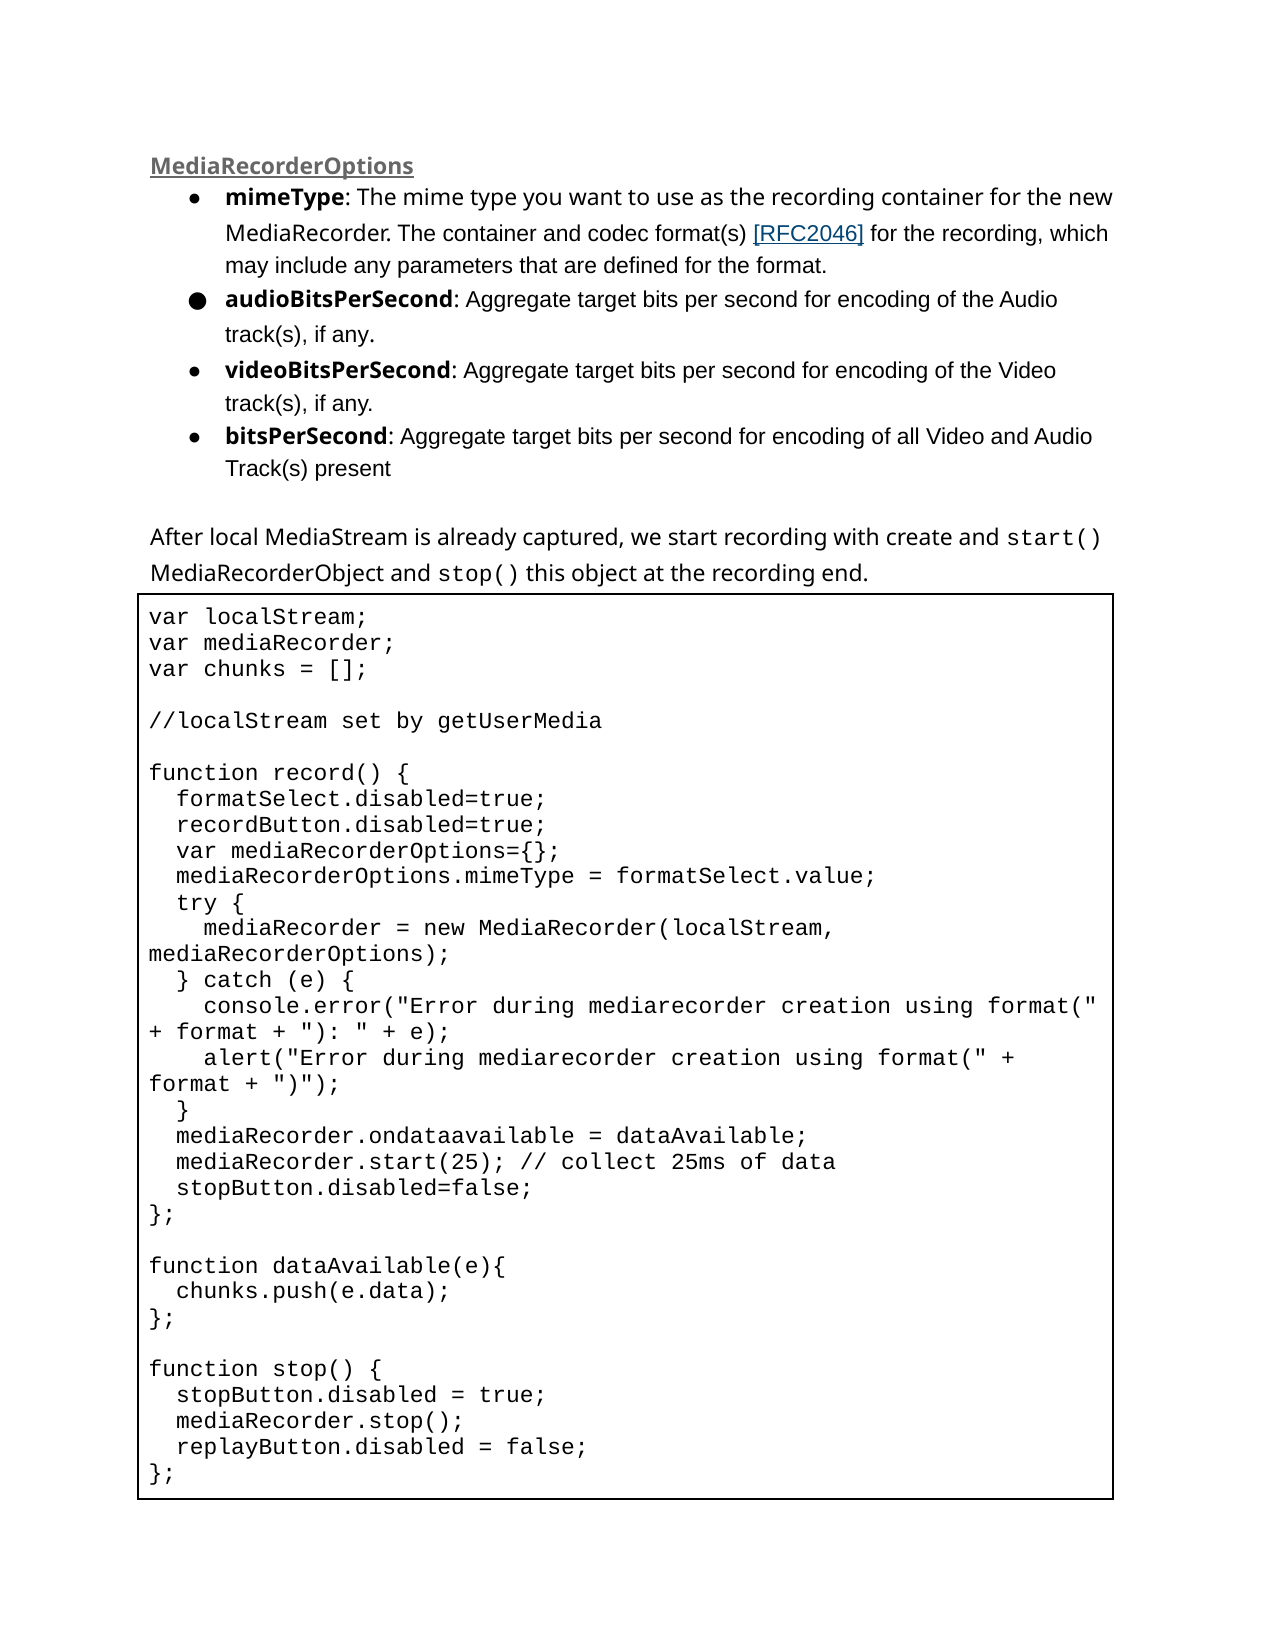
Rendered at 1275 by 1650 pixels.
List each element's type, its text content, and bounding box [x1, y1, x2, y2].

list bitsPerSecond: Aggregate target bits per second for encoding of all Video and Audio Track(s) present [187, 420, 1125, 481]
list audioBitsPerSecond: Aggregate target bits per second for encoding of the Audio track(s), if any. [187, 282, 1125, 350]
table_header var localStream; var mediaRecorder; var chunks = []; //localStream set by getUserMedia function record() { formatSelect.disabled=true; recordButton.disabled=true; var mediaRecorderOptions={}; mediaRecorderOptions.mimeType = formatSelect.value; try { mediaRecorder = new MediaRecorder(localStream, mediaRecorderOptions); } catch (e) { console.error("Error during mediarecorder creation using format(" + format + "): " + e); alert("Error during mediarecorder creation using format(" + format + ")"); } mediaRecorder.ondataavailable = dataAvailable; mediaRecorder.start(25); // collect 25ms of data stopButton.disabled=false; }; function dataAvailable(e){ chunks.push(e.data); }; function stop() { stopButton.disabled = true; mediaRecorder.stop(); replayButton.disabled = false; }; [139, 595, 1112, 1498]
list mimeType: The mime type you want to use as the recording container for the new MediaRecorder. The container and codec format(s) [RFC2046] for the recording, which may include any parameters that are defined for the format. [187, 181, 1125, 279]
text After local MediaStream is already captured, we start recording with create and start() MediaRecorderObject and stop() this object at the recording end. [150, 521, 1125, 588]
subtitle MediaRecorderOptions [150, 150, 1125, 181]
list videoBitsPerSecond: Aggregate target bits per second for encoding of the Video track(s), if any. [187, 354, 1125, 416]
